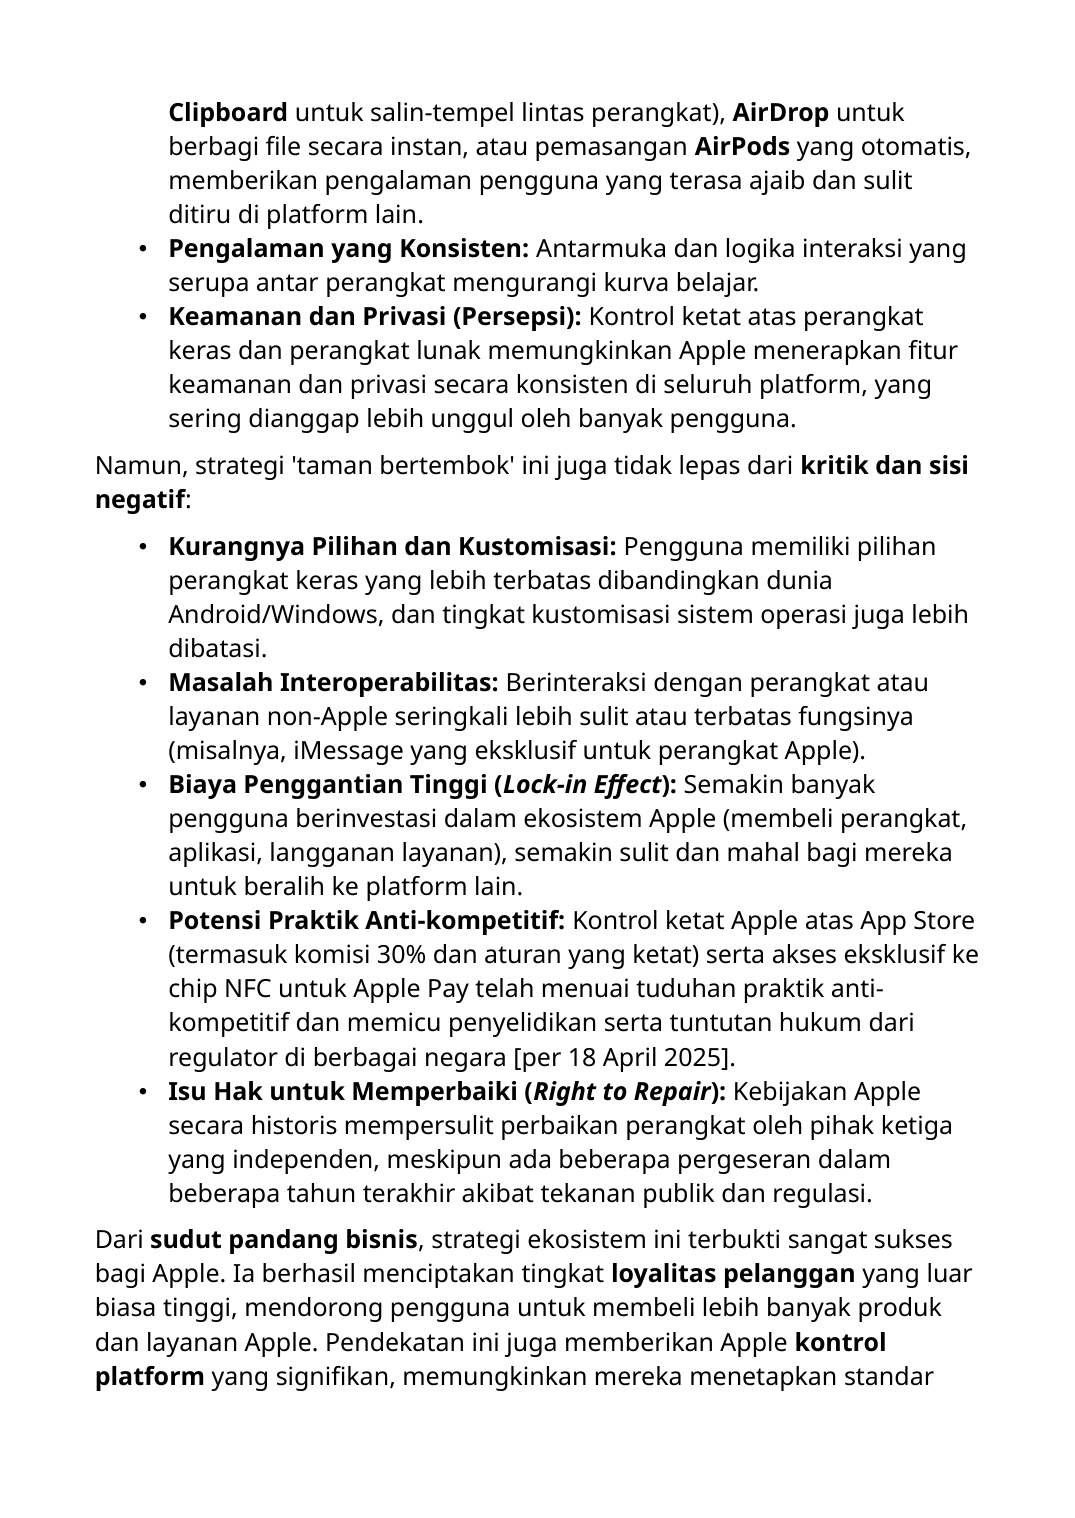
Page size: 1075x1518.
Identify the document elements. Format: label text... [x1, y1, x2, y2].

list Keamanan dan Privasi (Persepsi): Kontrol ketat atas perangkat keras dan perangkat lunak memungkinkan Apple menerapkan fitur keamanan dan privasi secara konsisten di seluruh platform, yang sering dianggap lebih unggul oleh banyak pengguna. [139, 299, 980, 435]
list Masalah Interoperabilitas: Berinteraksi dengan perangkat atau layanan non-Apple seringkali lebih sulit atau terbatas fungsinya (misalnya, iMessage yang eksklusif untuk perangkat Apple). [139, 664, 980, 767]
list Kurangnya Pilihan dan Kustomisasi: Pengguna memiliki pilihan perangkat keras yang lebih terbatas dibandingkan dunia Android/Windows, dan tingkat kustomisasi sistem operasi juga lebih dibatasi. [139, 528, 980, 664]
text Namun, strategi 'taman bertembok' ini juga tidak lepas dari kritik dan sisi negatif: [94, 448, 980, 516]
list Potensi Praktik Anti-kompetitif: Kontrol ketat Apple atas App Store (termasuk komisi 30% dan aturan yang ketat) serta akses eksklusif ke chip NFC untuk Apple Pay telah menuai tuduhan praktik anti-kompetitif dan memicu penyelidikan serta tuntutan hukum dari regulator di berbagai negara [per 18 April 2025]. [139, 903, 980, 1073]
list Biaya Penggantian Tinggi (Lock-in Effect): Semakin banyak pengguna berinvestasi dalam ekosistem Apple (membeli perangkat, aplikasi, langganan layanan), semakin sulit dan mahal bagi mereka untuk beralih ke platform lain. [139, 767, 980, 903]
list Isu Hak untuk Memperbaiki (Right to Repair): Kebijakan Apple secara historis mempersulit perbaikan perangkat oleh pihak ketiga yang independen, meskipun ada beberapa pergeseran dalam beberapa tahun terakhir akibat tekanan publik dan regulasi. [139, 1073, 980, 1209]
list Pengalaman yang Konsisten: Antarmuka dan logika interaksi yang serupa antar perangkat mengurangi kurva belajar. [139, 231, 980, 299]
text Dari sudut pandang bisnis, strategi ekosistem ini terbukti sangat sukses bagi Apple. Ia berhasil menciptakan tingkat loyalitas pelanggan yang luar biasa tinggi, mendorong pengguna untuk membeli lebih banyak produk dan layanan Apple. Pendekatan ini juga memberikan Apple kontrol platform yang signifikan, memungkinkan mereka menetapkan standar [94, 1222, 980, 1392]
list Clipboard untuk salin-tempel lintas perangkat), AirDrop untuk berbagi file secara instan, atau pemasangan AirPods yang otomatis, memberikan pengalaman pengguna yang terasa ajaib dan sulit ditiru di platform lain. [139, 94, 980, 231]
